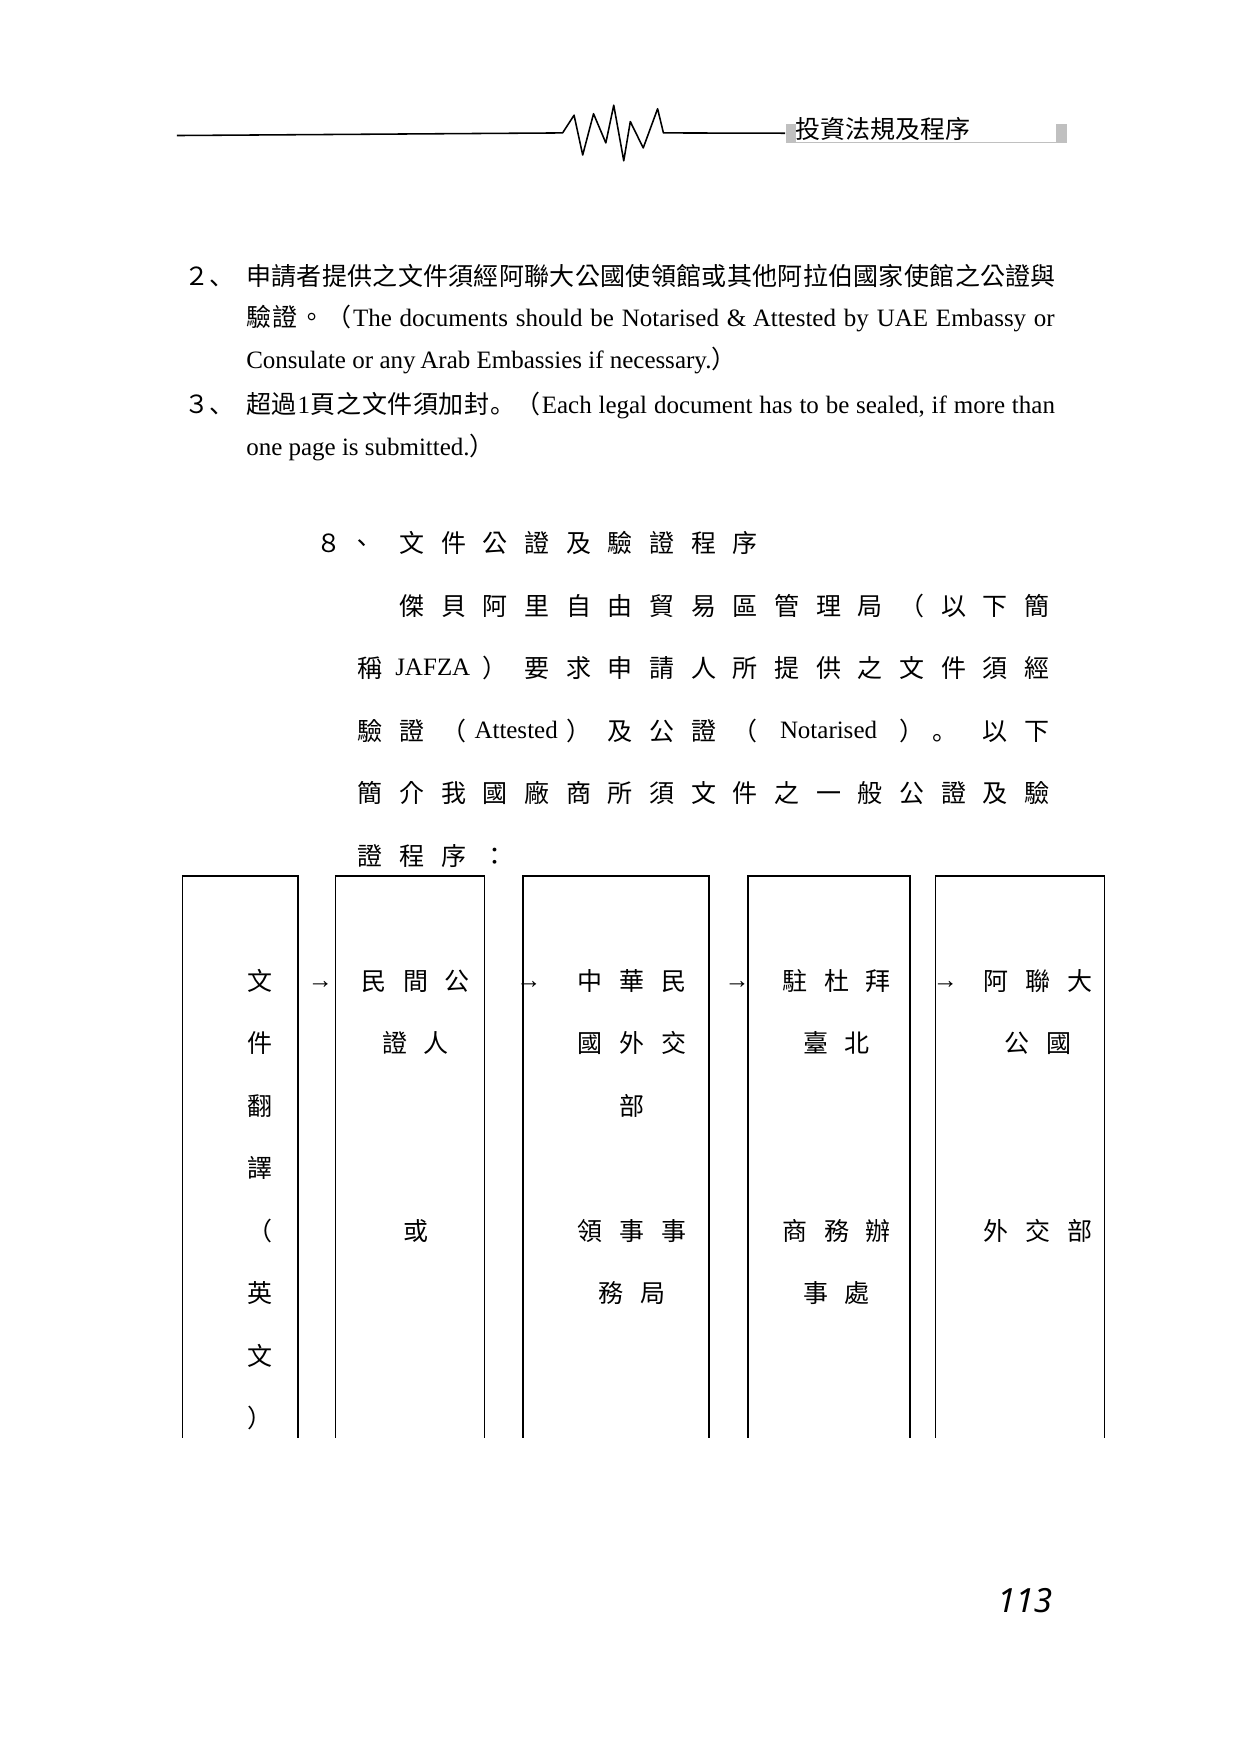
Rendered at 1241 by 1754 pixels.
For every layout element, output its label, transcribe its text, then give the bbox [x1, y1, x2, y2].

table_header 中華民國外交部 [524, 877, 708, 1188]
table_cell ３、 [183, 378, 244, 465]
table_cell [485, 1188, 522, 1438]
table_header → [299, 875, 335, 1188]
table_cell [710, 1188, 747, 1438]
table_header 駐杜拜臺北 [749, 877, 909, 1188]
table_cell 外交部 [936, 1188, 1104, 1438]
table_cell 申請者提供之文件須經阿聯大公國使領館或其他阿拉伯國家使館之公證與驗證。（The documents should be Notarised & Attested by UAE Embassy or Consulate or any Arab Embassies if necessary.） [245, 250, 1058, 378]
table_header → [485, 875, 522, 1188]
table_cell [911, 1188, 935, 1438]
table_header → [911, 875, 935, 1188]
table_cell [299, 1188, 335, 1438]
table_cell 超過1頁之文件須加封。（Each legal document has to be sealed, if more than one page is submitted.） [245, 378, 1058, 465]
table_cell 或 [336, 1188, 484, 1438]
text ８、文件公證及驗證程序 [281, 500, 1058, 563]
table_cell ２、 [183, 250, 244, 378]
table_cell （英文） [183, 1188, 297, 1438]
table_cell 商務辦事處 [749, 1188, 909, 1438]
table_header → [710, 875, 747, 1188]
text 傑貝阿里自由貿易區管理局（以下簡稱JAFZA）要求申請人所提供之文件須經驗證（Attested）及公證（Notarised）。以下簡介我國廠商所須文件之一般公證及驗證程序： [330, 563, 1058, 875]
table_header 阿聯大公國 [936, 877, 1104, 1188]
table_header 文件翻譯 [183, 877, 297, 1188]
table_header 民間公證人 [336, 877, 484, 1188]
table_cell 領事事務局 [524, 1188, 708, 1438]
